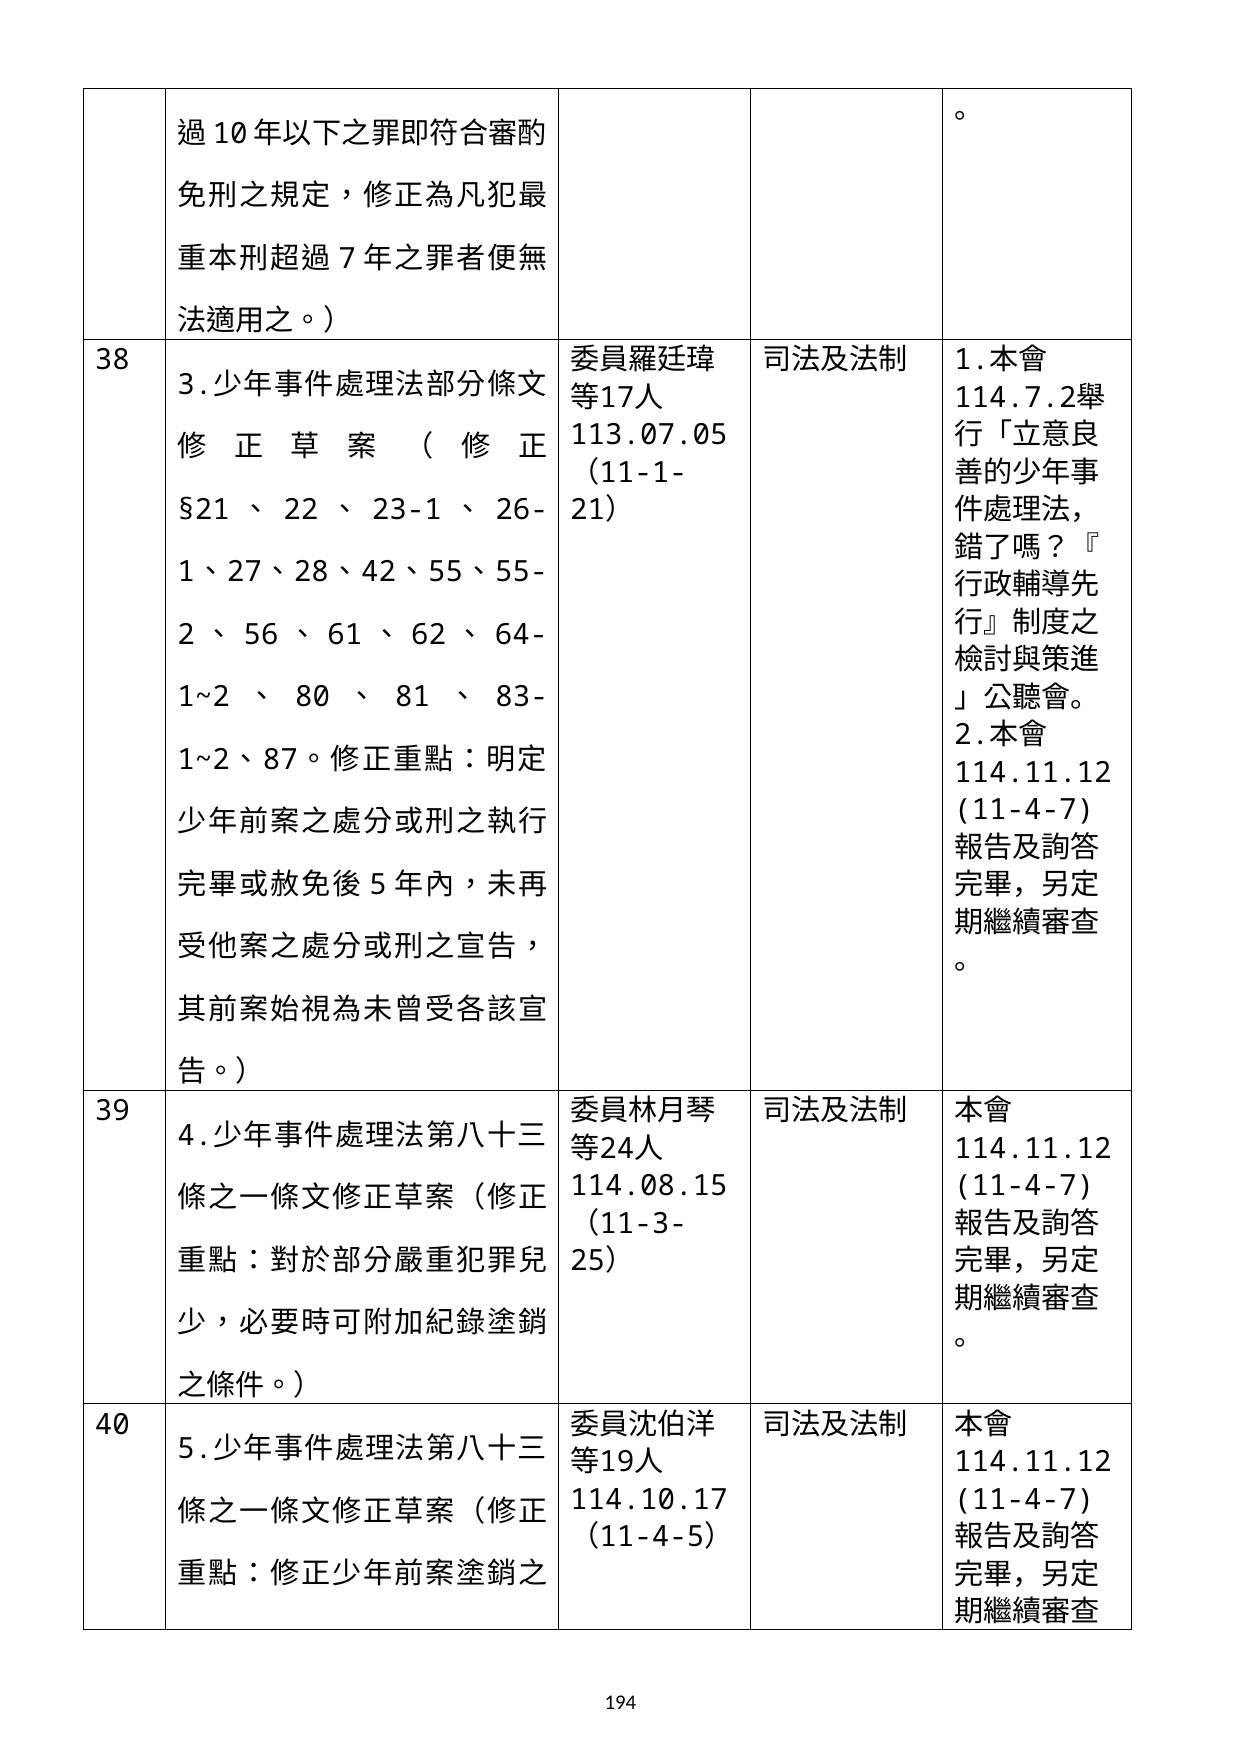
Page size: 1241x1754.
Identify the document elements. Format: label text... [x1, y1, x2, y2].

table_cell 過10年以下之罪即符合審酌免刑之規定，修正為凡犯最重本刑超過7年之罪者便無法適用之。） [166, 89, 558, 339]
table_cell 本會 114.11.12 (11-4-7)報告及詢答完畢，另定期繼續審查 [943, 1404, 1131, 1629]
table_cell 委員林月琴 等24人 114.08.15 （11-3-25） [559, 1091, 750, 1403]
table_cell 委員羅廷瑋 等17人 113.07.05 （11-1-21） [559, 340, 750, 1090]
table_cell 1.本會 114.7.2舉行「立意良善的少年事件處理法，錯了嗎？『行政輔導先行』制度之檢討與策進」公聽會。 2.本會 114.11.12 (11-4-7)報告及詢答完畢，另定期繼續審查。 [943, 340, 1131, 1090]
table_cell [751, 89, 942, 339]
table_cell 39 [84, 1091, 165, 1403]
table_cell 司法及法制 [751, 340, 942, 1090]
table_cell 40 [84, 1404, 165, 1629]
table_cell 。 [943, 89, 1131, 339]
table_cell 委員沈伯洋 等19人 114.10.17 （11-4-5） [559, 1404, 750, 1629]
table_cell 司法及法制 [751, 1404, 942, 1629]
table_cell 38 [84, 340, 165, 1090]
table_cell [559, 89, 750, 339]
table_cell 3.少年事件處理法部分條文修正草案（修正§21、22、23-1、26-1、27、28、42、55、55-2、56、61、62、64-1~2、80、81、83-1~2、87。修正重點：明定少年前案之處分或刑之執行完畢或赦免後5年內，未再受他案之處分或刑之宣告，其前案始視為未曾受各該宣告。） [166, 340, 558, 1090]
table_cell [84, 89, 165, 339]
table_cell 4.少年事件處理法第八十三條之一條文修正草案（修正重點：對於部分嚴重犯罪兒少，必要時可附加紀錄塗銷之條件。） [166, 1091, 558, 1403]
table_cell 司法及法制 [751, 1091, 942, 1403]
table_cell 本會 114.11.12 (11-4-7)報告及詢答完畢，另定期繼續審查。 [943, 1091, 1131, 1403]
table_cell 5.少年事件處理法第八十三條之一條文修正草案（修正重點：修正少年前案塗銷之 [166, 1404, 558, 1629]
